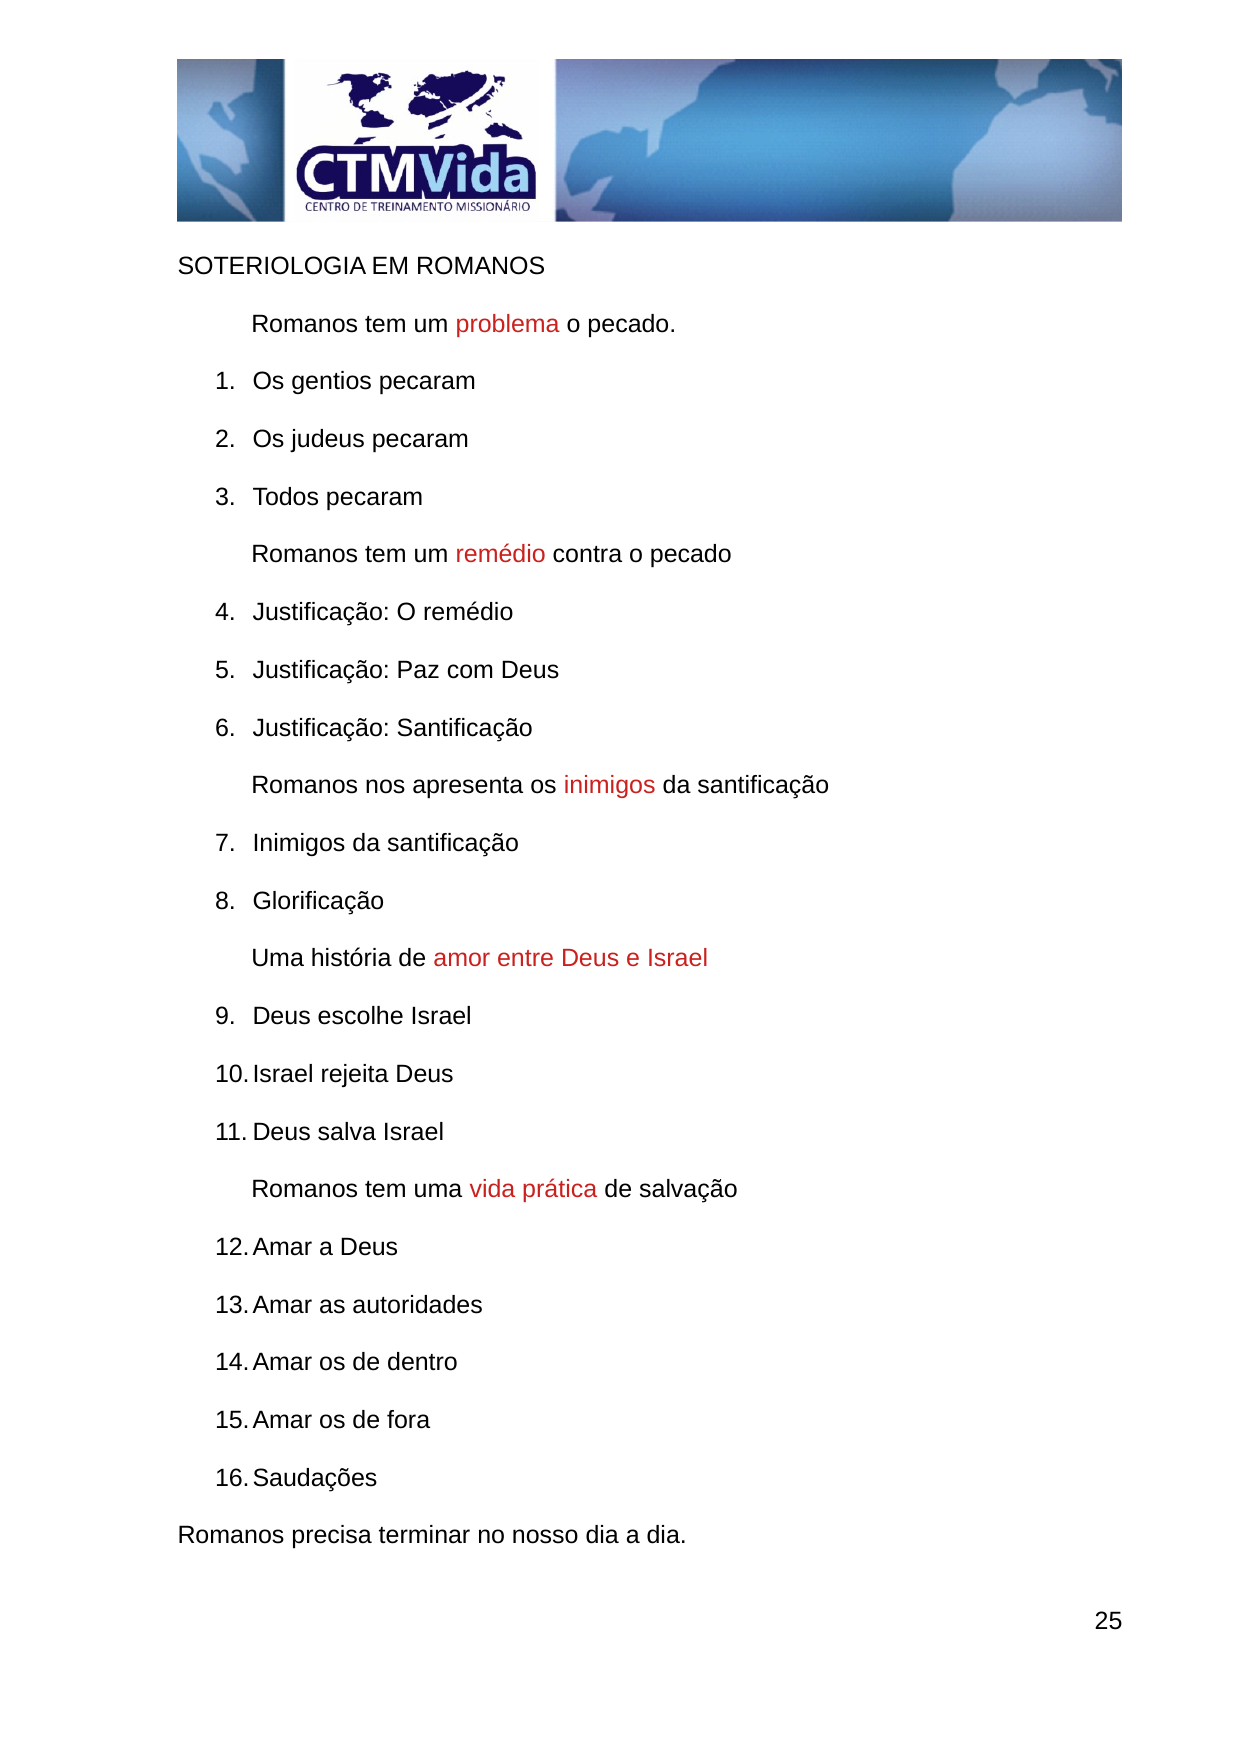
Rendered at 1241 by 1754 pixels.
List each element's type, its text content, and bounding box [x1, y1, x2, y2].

text SOTERIOLOGIA EM ROMANOS [177, 251, 1122, 280]
list Amar os de dentro [215, 1347, 1122, 1376]
text Romanos precisa terminar no nosso dia a dia. [177, 1521, 1122, 1549]
list Saudações [215, 1463, 1122, 1492]
text Romanos tem um problema o pecado. [177, 309, 1122, 337]
list Deus salva Israel [215, 1117, 1122, 1145]
list Amar a Deus [215, 1232, 1122, 1261]
list Justificação: Paz com Deus [215, 655, 1122, 684]
list Os gentios pecaram [215, 366, 1122, 395]
list Justificação: Santificação [215, 713, 1122, 741]
list Israel rejeita Deus [215, 1059, 1122, 1088]
text Romanos nos apresenta os inimigos da santificação [177, 770, 1122, 799]
list Justificação: O remédio [215, 597, 1122, 626]
text Romanos tem uma vida prática de salvação [177, 1174, 1122, 1203]
list Deus escolhe Israel [215, 1001, 1122, 1030]
list Inimigos da santificação [215, 828, 1122, 857]
list Glorificação [215, 886, 1122, 914]
list Amar os de fora [215, 1405, 1122, 1434]
text Uma história de amor entre Deus e Israel [177, 943, 1122, 972]
list Amar as autoridades [215, 1290, 1122, 1318]
picture [177, 59, 1122, 222]
list Os judeus pecaram [215, 424, 1122, 453]
text Romanos tem um remédio contra o pecado [177, 539, 1122, 568]
list Todos pecaram [215, 482, 1122, 511]
